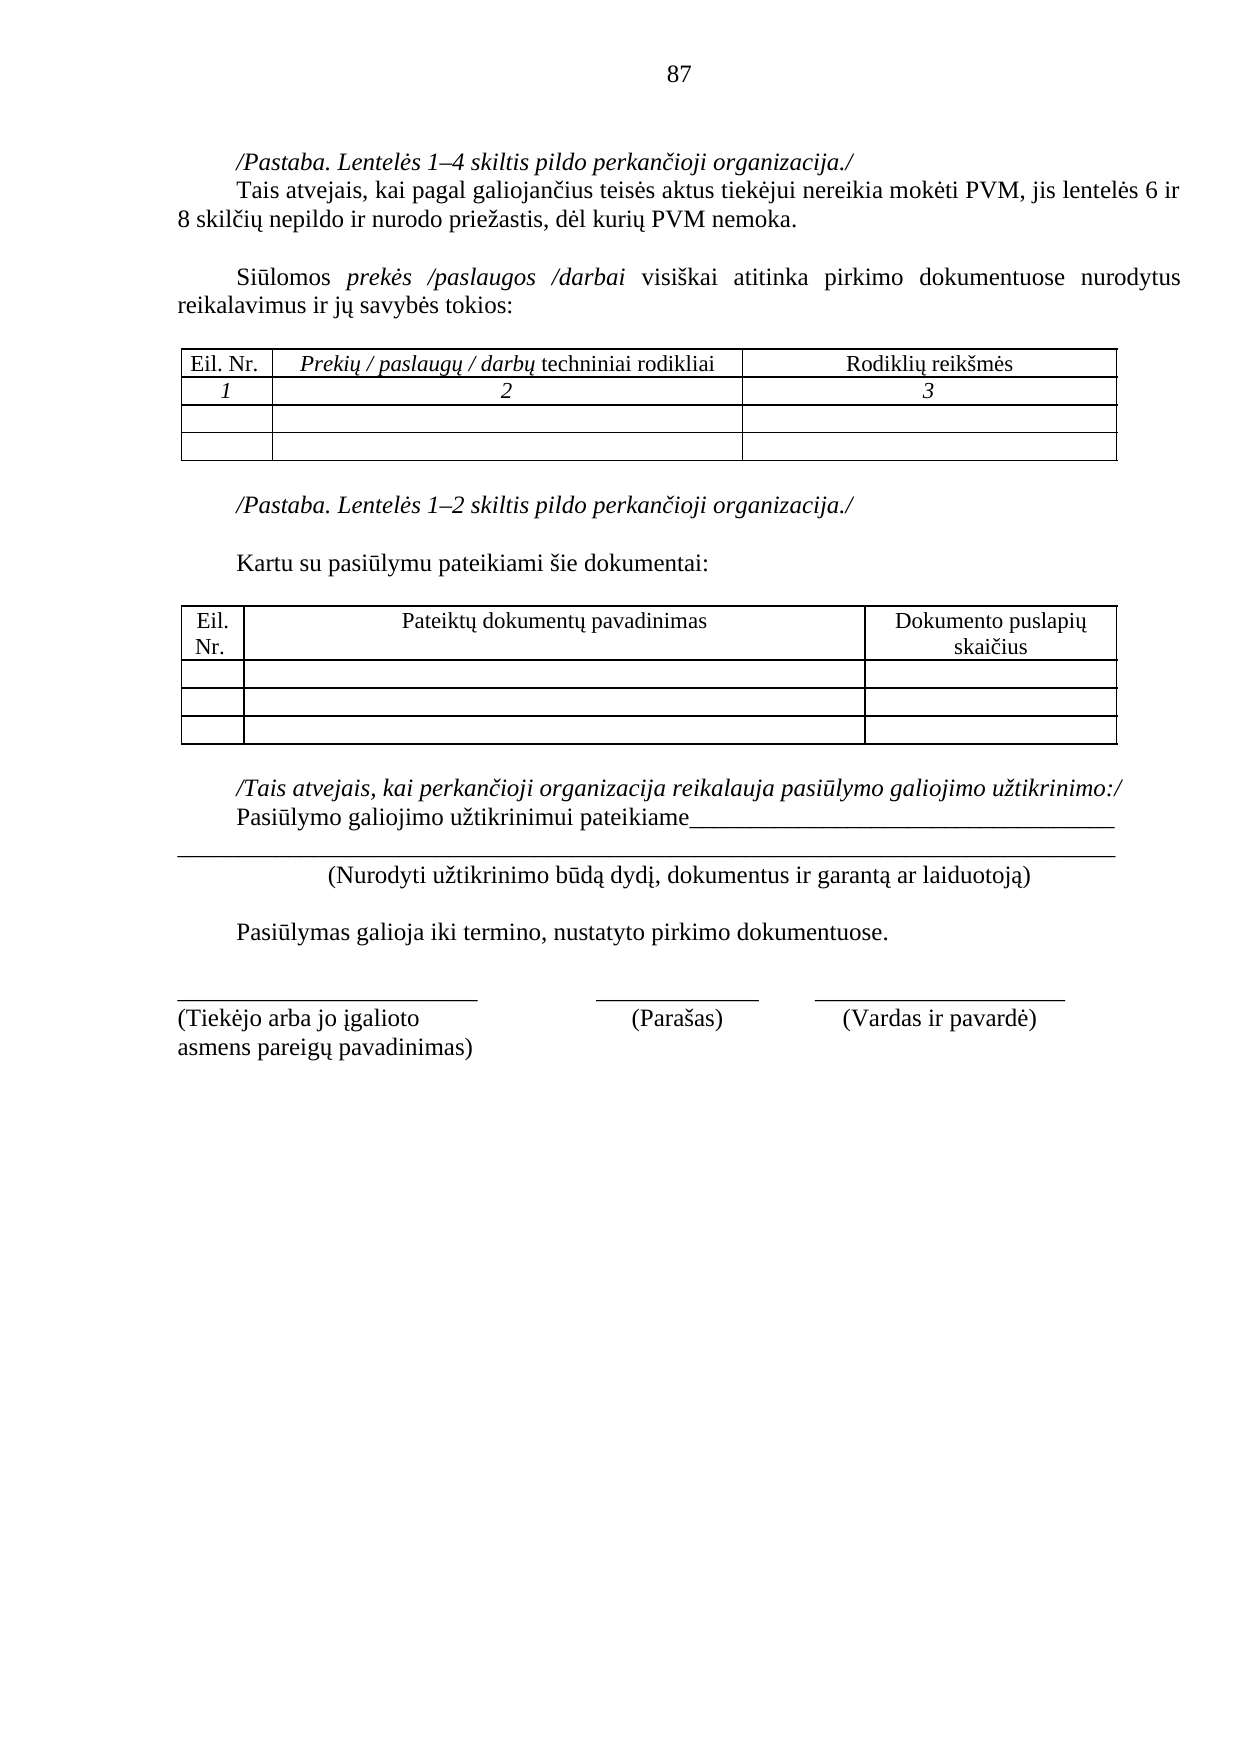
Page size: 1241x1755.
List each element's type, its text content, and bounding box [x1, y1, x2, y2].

text Kartu su pasiūlymu pateikiami šie dokumentai: [177, 548, 1181, 576]
text /Pastaba. Lentelės 1–2 skiltis pildo perkančioji organizacija./ [177, 490, 1181, 519]
table_cell [743, 433, 1116, 460]
table_cell [866, 689, 1116, 715]
table_cell [182, 406, 272, 432]
table_cell 2 [273, 378, 742, 404]
text _ [177, 831, 1181, 860]
table_cell [245, 661, 864, 687]
table_cell [743, 406, 1116, 432]
text Pasiūlymo galiojimo užtikrinimui pateikiame [177, 802, 1181, 831]
text (Nurodyti užtikrinimo būdą dydį, dokumentus ir garantą ar laiduotoją) [177, 860, 1181, 888]
table_cell [182, 661, 243, 687]
table_cell [182, 433, 272, 460]
text Siūlomos prekės /paslaugos /darbai visiškai atitinka pirkimo dokumentuose nurodytus reikalavimus ir jų savybės tokios: [177, 262, 1181, 319]
table_header Rodiklių reikšmės [743, 350, 1116, 376]
table_cell [273, 433, 742, 460]
table_header Pateiktų dokumentų pavadinimas [245, 607, 864, 659]
text (Tiekėjo arba jo įgalioto (Parašas) (Vardas ir pavardė) [177, 1003, 1181, 1032]
table_header Dokumento puslapių skaičius [866, 607, 1116, 659]
table_header Prekių / paslaugų / darbų techniniai rodikliai [273, 350, 742, 376]
text Tais atvejais, kai pagal galiojančius teisės aktus tiekėjui nereikia mokėti PVM, jis lentelės 6 ir 8 skilčių nepildo ir nurodo priežastis, dėl kurių PVM nemoka. [177, 176, 1181, 233]
text ________________________ _____________ ____________________ [177, 975, 1181, 1003]
table_cell [866, 717, 1116, 743]
table_cell [245, 717, 864, 743]
table_cell 1 [182, 378, 272, 404]
table_cell [866, 661, 1116, 687]
table_cell [245, 689, 864, 715]
table_cell [273, 406, 742, 432]
text Pasiūlymas galioja iki termino, nustatyto pirkimo dokumentuose. [177, 917, 1181, 946]
table_cell [182, 717, 243, 743]
table_header Eil. Nr. [182, 607, 243, 659]
text asmens pareigų pavadinimas) [177, 1032, 1181, 1061]
table_header Eil. Nr. [182, 350, 272, 376]
table_cell 3 [743, 378, 1116, 404]
text /Pastaba. Lentelės 1–4 skiltis pildo perkančioji organizacija./ [177, 147, 1181, 176]
table_cell [182, 689, 243, 715]
text /Tais atvejais, kai perkančioji organizacija reikalauja pasiūlymo galiojimo užtikrinimo:/ [177, 773, 1181, 802]
